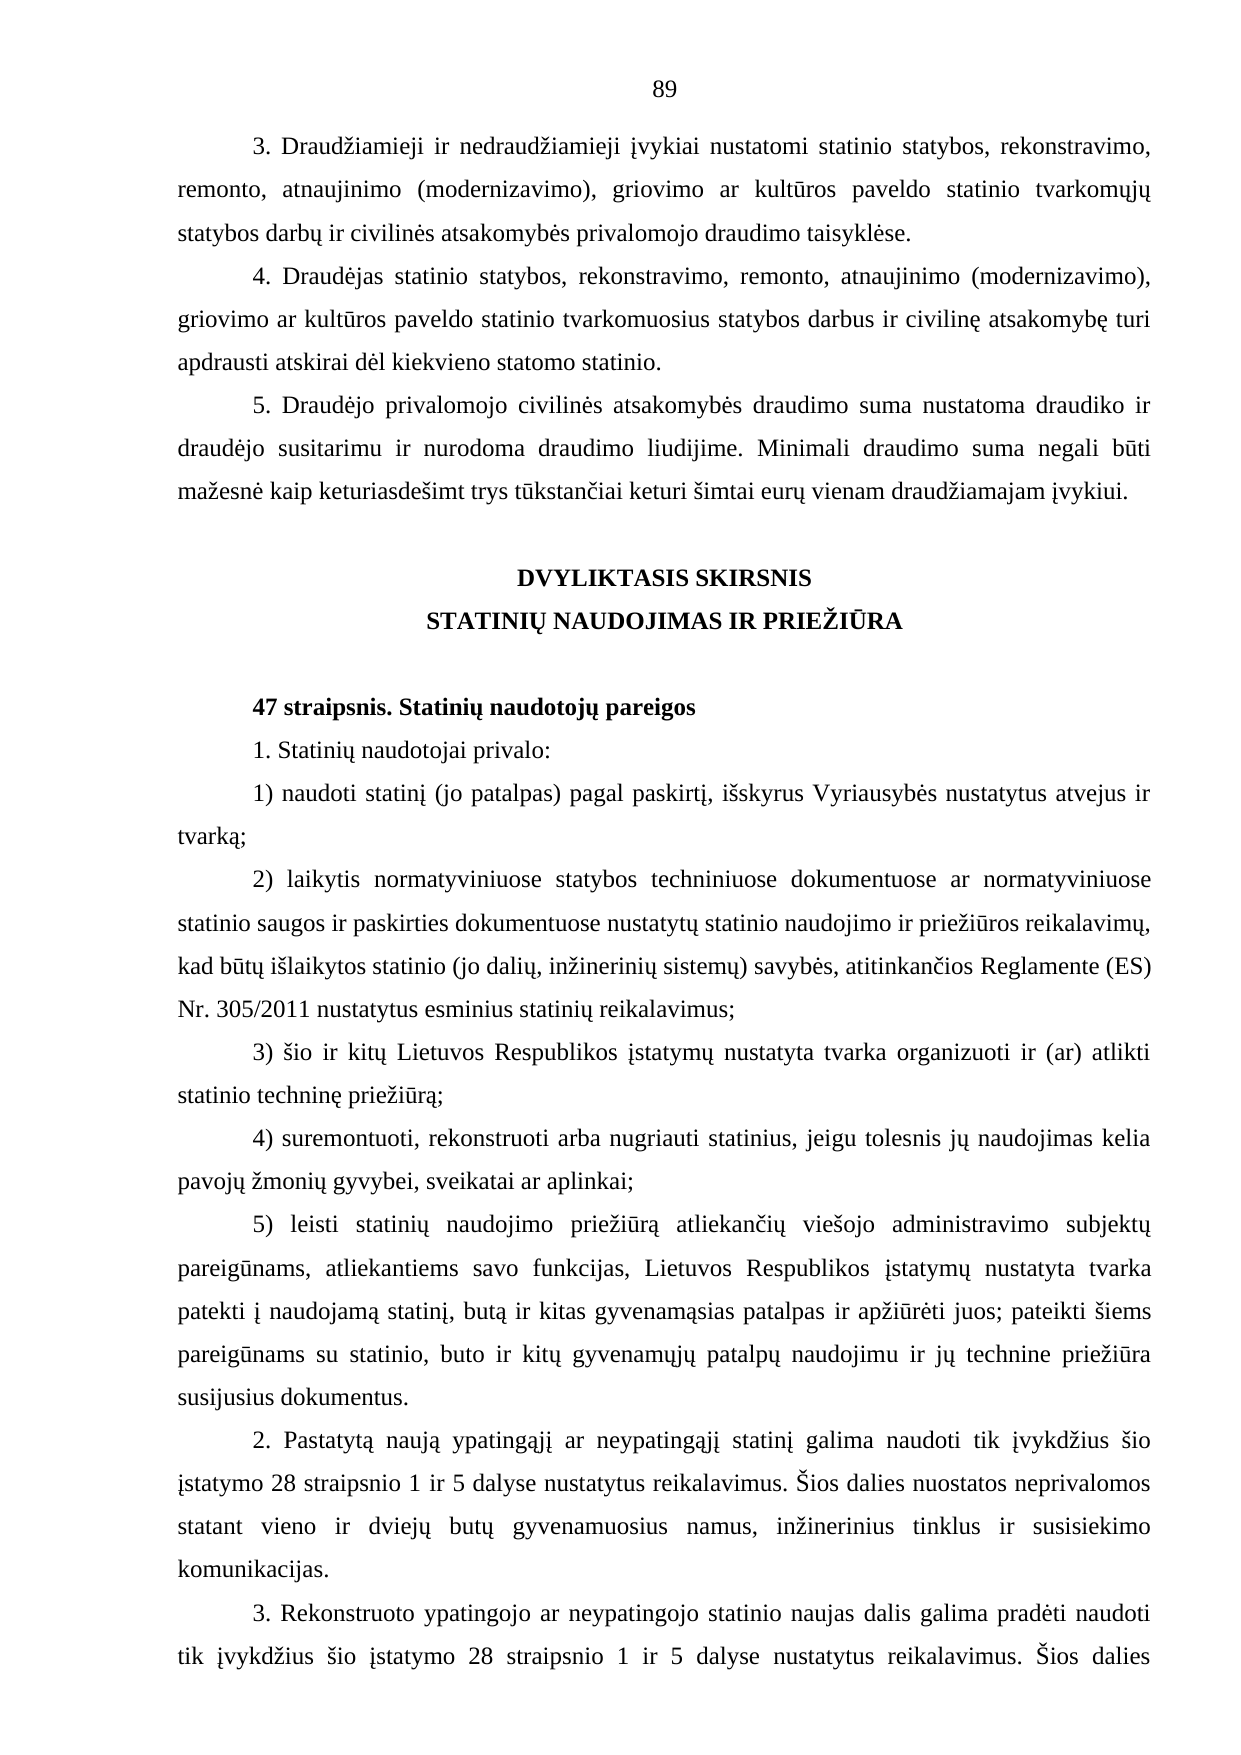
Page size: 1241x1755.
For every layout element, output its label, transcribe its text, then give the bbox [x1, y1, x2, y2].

text 4) suremontuoti, rekonstruoti arba nugriauti statinius, jeigu tolesnis jų naudojimas kelia pavojų žmonių gyvybei, sveikatai ar aplinkai; [177, 1123, 1152, 1195]
text STATINIŲ NAUDOJIMAS IR PRIEŽIŪRA [177, 606, 1152, 634]
text 1) naudoti statinį (jo patalpas) pagal paskirtį, išskyrus Vyriausybės nustatytus atvejus ir tvarką; [177, 778, 1152, 850]
text 5) leisti statinių naudojimo priežiūrą atliekančių viešojo administravimo subjektų pareigūnams, atliekantiems savo funkcijas, Lietuvos Respublikos įstatymų nustatyta tvarka patekti į naudojamą statinį, butą ir kitas gyvenamąsias patalpas ir apžiūrėti juos; pateikti šiems pareigūnams su statinio, buto ir kitų gyvenamųjų patalpų naudojimu ir jų technine priežiūra susijusius dokumentus. [177, 1209, 1152, 1411]
text 3. Rekonstruoto ypatingojo ar neypatingojo statinio naujas dalis galima pradėti naudoti tik įvykdžius šio įstatymo 28 straipsnio 1 ir 5 dalyse nustatytus reikalavimus. Šios dalies [177, 1598, 1152, 1669]
text 3. Draudžiamieji ir nedraudžiamieji įvykiai nustatomi statinio statybos, rekonstravimo, remonto, atnaujinimo (modernizavimo), griovimo ar kultūros paveldo statinio tvarkomųjų statybos darbų ir civilinės atsakomybės privalomojo draudimo taisyklėse. [177, 131, 1152, 246]
text 5. Draudėjo privalomojo civilinės atsakomybės draudimo suma nustatoma draudiko ir draudėjo susitarimu ir nurodoma draudimo liudijime. Minimali draudimo suma negali būti mažesnė kaip keturiasdešimt trys tūkstančiai keturi šimtai eurų vienam draudžiamajam įvykiui. [177, 390, 1152, 505]
text DVYLIKTASIS SKIRSNIS [177, 563, 1152, 591]
text 1. Statinių naudotojai privalo: [177, 735, 1152, 764]
text 3) šio ir kitų Lietuvos Respublikos įstatymų nustatyta tvarka organizuoti ir (ar) atlikti statinio techninę priežiūrą; [177, 1037, 1152, 1109]
text 4. Draudėjas statinio statybos, rekonstravimo, remonto, atnaujinimo (modernizavimo), griovimo ar kultūros paveldo statinio tvarkomuosius statybos darbus ir civilinę atsakomybę turi apdrausti atskirai dėl kiekvieno statomo statinio. [177, 261, 1152, 376]
text 47 straipsnis. Statinių naudotojų pareigos [177, 692, 1152, 721]
text 2. Pastatytą naują ypatingąjį ar neypatingąjį statinį galima naudoti tik įvykdžius šio įstatymo 28 straipsnio 1 ir 5 dalyse nustatytus reikalavimus. Šios dalies nuostatos neprivalomos statant vieno ir dviejų butų gyvenamuosius namus, inžinerinius tinklus ir susisiekimo komunikacijas. [177, 1425, 1152, 1583]
text 2) laikytis normatyviniuose statybos techniniuose dokumentuose ar normatyviniuose statinio saugos ir paskirties dokumentuose nustatytų statinio naudojimo ir priežiūros reikalavimų, kad būtų išlaikytos statinio (jo dalių, inžinerinių sistemų) savybės, atitinkančios Reglamente (ES) Nr. 305/2011 nustatytus esminius statinių reikalavimus; [177, 864, 1152, 1023]
